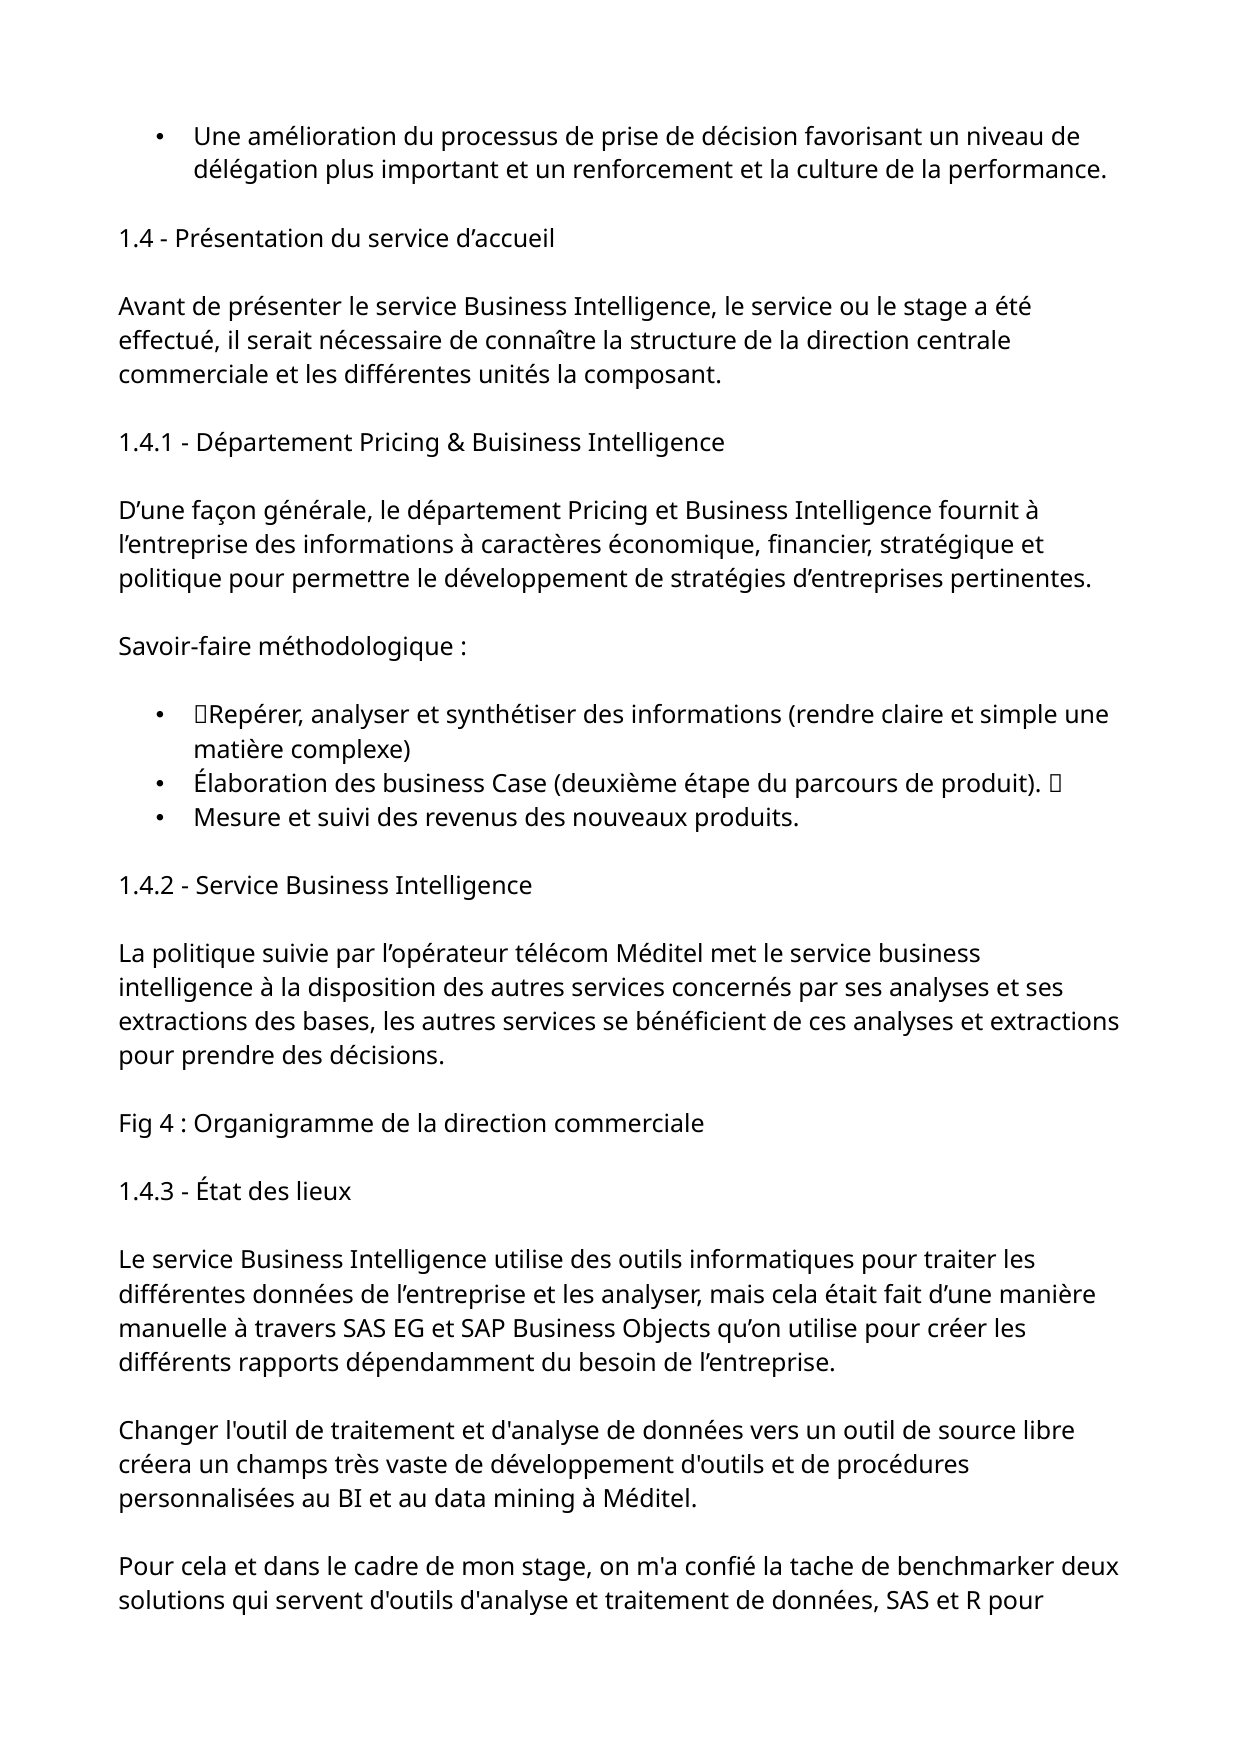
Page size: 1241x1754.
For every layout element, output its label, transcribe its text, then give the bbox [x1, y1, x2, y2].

list Repérer, analyser et synthétiser des informations (rendre claire et simple une matière complexe) [156, 697, 1122, 765]
text 1.4.2 - Service Business Intelligence [118, 867, 1122, 902]
text 1.4.3 - État des lieux [118, 1174, 1122, 1208]
text Le service Business Intelligence utilise des outils informatiques pour traiter les différentes données de l’entreprise et les analyser, mais cela était fait d’une manière manuelle à travers SAS EG et SAP Business Objects qu’on utilise pour créer les différents rapports dépendamment du besoin de l’entreprise. [118, 1242, 1122, 1378]
list Élaboration des business Case (deuxième étape du parcours de produit).  [156, 765, 1122, 799]
text Savoir-faire méthodologique : [118, 629, 1122, 663]
list Mesure et suivi des revenus des nouveaux produits. [156, 799, 1122, 833]
text Changer l'outil de traitement et d'analyse de données vers un outil de source libre créera un champs très vaste de développement d'outils et de procédures personnalisées au BI et au data mining à Méditel. [118, 1412, 1122, 1515]
text 1.4.1 - Département Pricing & Buisiness Intelligence [118, 425, 1122, 459]
text Avant de présenter le service Business Intelligence, le service ou le stage a été effectué, il serait nécessaire de connaître la structure de la direction centrale commerciale et les différentes unités la composant. [118, 288, 1122, 391]
text Pour cela et dans le cadre de mon stage, on m'a confié la tache de benchmarker deux solutions qui servent d'outils d'analyse et traitement de données, SAS et R pour [118, 1549, 1122, 1617]
text 1.4 - Présentation du service d’accueil [118, 220, 1122, 254]
text La politique suivie par l’opérateur télécom Méditel met le service business intelligence à la disposition des autres services concernés par ses analyses et ses extractions des bases, les autres services se bénéficient de ces analyses et extractions pour prendre des décisions. [118, 936, 1122, 1072]
text Fig 4 : Organigramme de la direction commerciale [118, 1106, 1122, 1140]
text D’une façon générale, le département Pricing et Business Intelligence fournit à l’entreprise des informations à caractères économique, financier, stratégique et politique pour permettre le développement de stratégies d’entreprises pertinentes. [118, 493, 1122, 595]
list Une amélioration du processus de prise de décision favorisant un niveau de délégation plus important et un renforcement et la culture de la performance. [156, 118, 1122, 186]
